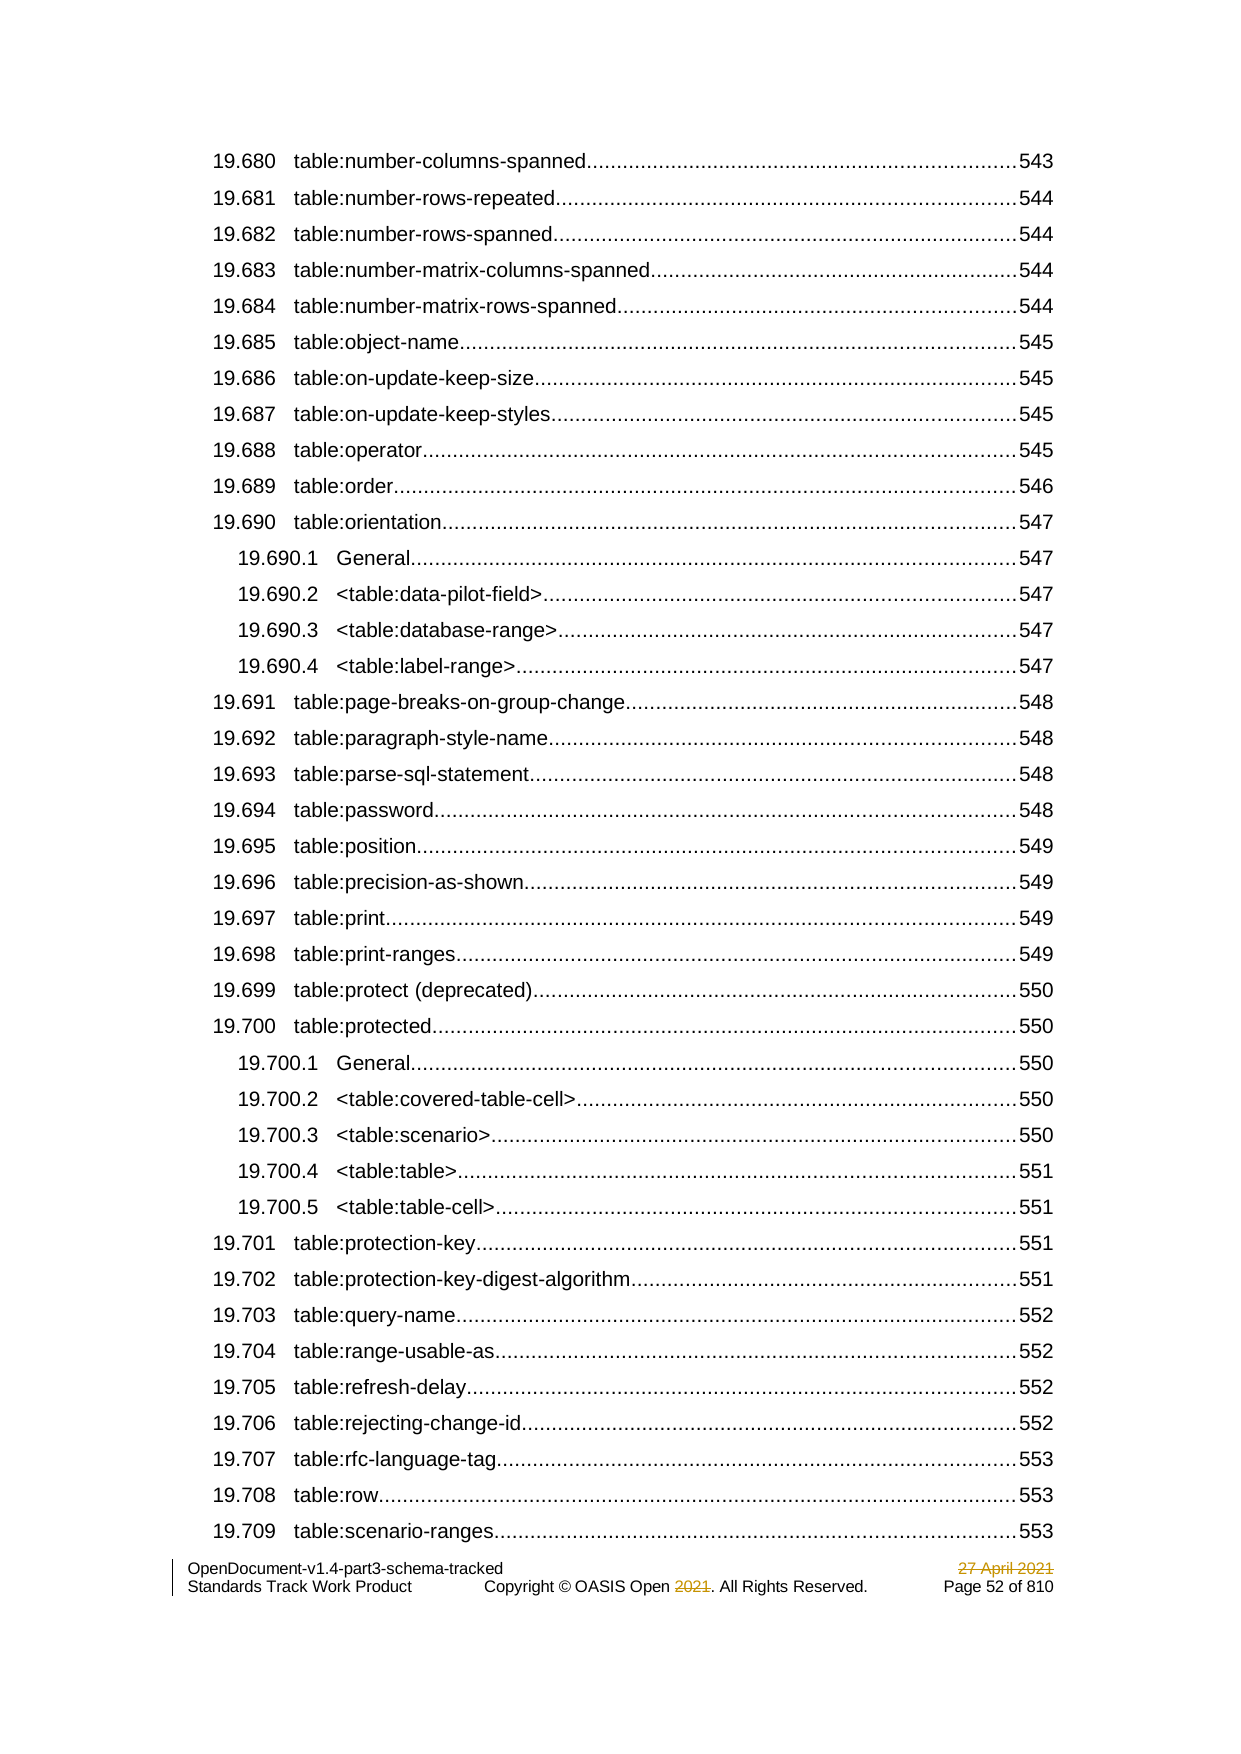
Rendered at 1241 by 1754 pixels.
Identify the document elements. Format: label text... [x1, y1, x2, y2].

text 19.691 table:page-breaks-on-group-change 548 [212, 691, 1053, 714]
text 19.681 table:number-rows-repeated 544 [212, 186, 1053, 209]
text 19.688 table:operator 545 [212, 438, 1053, 462]
text 19.696 table:precision-as-shown 549 [212, 871, 1053, 894]
text 19.680 table:number-columns-spanned 543 [212, 150, 1053, 173]
text 19.700.4 <table:table> 551 [237, 1159, 1053, 1183]
text 19.705 table:refresh-delay 552 [212, 1375, 1053, 1399]
text 19.709 table:scenario-ranges 553 [212, 1519, 1053, 1543]
text 19.687 table:on-update-keep-styles 545 [212, 402, 1053, 426]
text 19.685 table:object-name 545 [212, 330, 1053, 354]
text 19.703 table:query-name 552 [212, 1303, 1053, 1327]
text 19.682 table:number-rows-spanned 544 [212, 222, 1053, 246]
text 19.700.2 <table:covered-table-cell> 550 [237, 1087, 1053, 1111]
text 19.694 table:password 548 [212, 799, 1053, 822]
text 19.690.4 <table:label-range> 547 [237, 654, 1053, 678]
text 19.690.1 General 547 [237, 546, 1053, 570]
text 19.692 table:paragraph-style-name 548 [212, 727, 1053, 750]
text 19.707 table:rfc-language-tag 553 [212, 1447, 1053, 1471]
text 19.700.1 General 550 [237, 1051, 1053, 1074]
text 19.700.5 <table:table-cell> 551 [237, 1195, 1053, 1219]
text 19.698 table:print-ranges 549 [212, 943, 1053, 966]
text 19.690.2 <table:data-pilot-field> 547 [237, 582, 1053, 606]
text 19.695 table:position 549 [212, 835, 1053, 858]
text 19.704 table:range-usable-as 552 [212, 1339, 1053, 1363]
text 19.686 table:on-update-keep-size 545 [212, 366, 1053, 390]
text 19.702 table:protection-key-digest-algorithm 551 [212, 1267, 1053, 1291]
text 19.708 table:row 553 [212, 1483, 1053, 1507]
text 19.700 table:protected 550 [212, 1015, 1053, 1038]
text 19.690.3 <table:database-range> 547 [237, 618, 1053, 642]
text 19.690 table:orientation 547 [212, 510, 1053, 534]
text 19.684 table:number-matrix-rows-spanned 544 [212, 294, 1053, 318]
text 19.701 table:protection-key 551 [212, 1231, 1053, 1255]
text 19.693 table:parse-sql-statement 548 [212, 763, 1053, 786]
text 19.683 table:number-matrix-columns-spanned 544 [212, 258, 1053, 282]
text 19.697 table:print 549 [212, 907, 1053, 930]
text 19.699 table:protect (deprecated) 550 [212, 979, 1053, 1002]
text 19.700.3 <table:scenario> 550 [237, 1123, 1053, 1147]
text 19.689 table:order 546 [212, 474, 1053, 498]
text 19.706 table:rejecting-change-id 552 [212, 1411, 1053, 1435]
